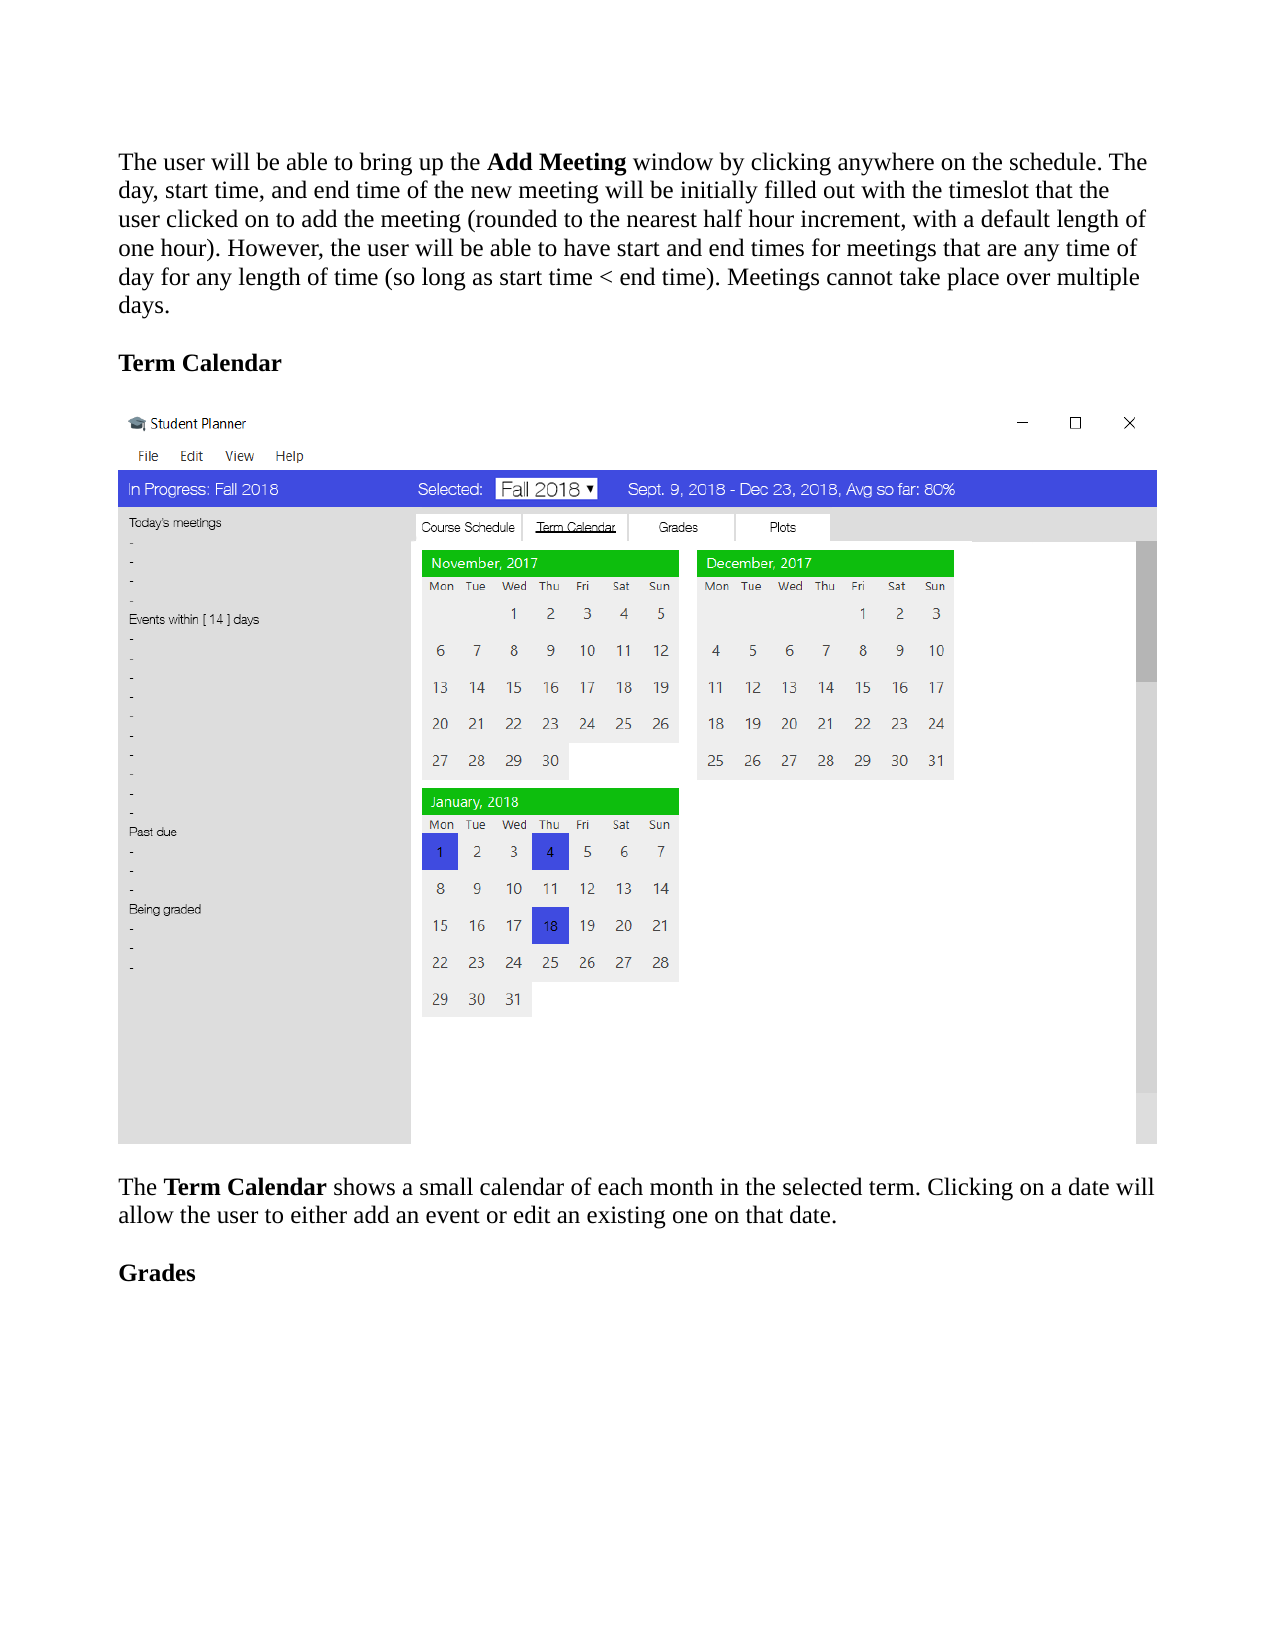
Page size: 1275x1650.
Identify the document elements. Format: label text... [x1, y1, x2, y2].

text The Term Calendar shows a small calendar of each month in the selected term. Clicking on a date will allow the user to either add an event or edit an existing one on that date. [118, 1172, 1157, 1229]
text The user will be able to bring up the Add Meeting window by clicking anywhere on the schedule. The day, start time, and end time of the new meeting will be initially filled out with the timeslot that the user clicked on to add the meeting (rounded to the nearest half hour increment, with a default length of one hour). However, the user will be able to have start and end times for meetings that are any time of day for any length of time (so long as start time < end time). Meetings cannot take place over multiple days. [118, 147, 1157, 319]
text Term Calendar [118, 348, 1157, 377]
text Grades [118, 1258, 1157, 1287]
picture [118, 405, 1157, 1144]
